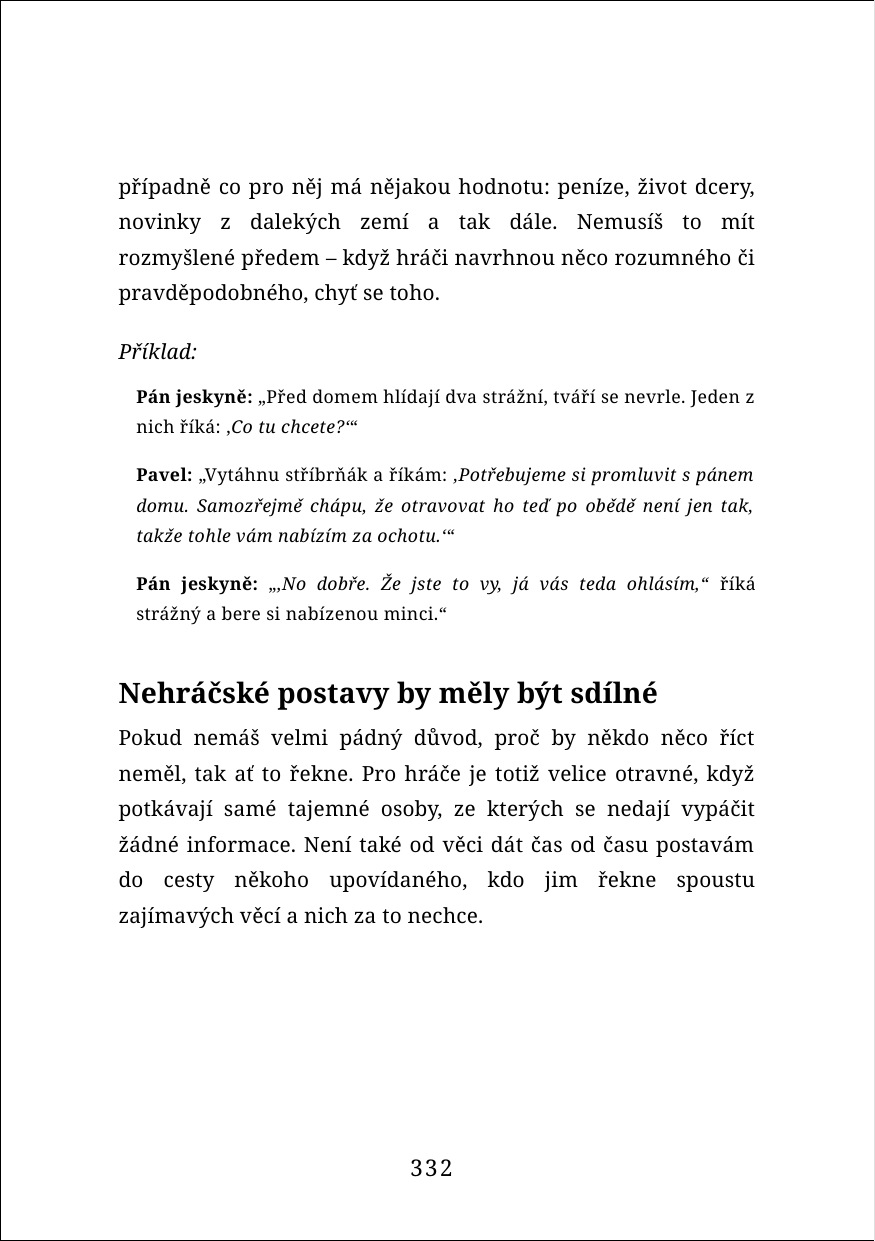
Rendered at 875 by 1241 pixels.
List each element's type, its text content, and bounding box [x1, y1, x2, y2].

text Pán jeskyně: „Před domem hlídají dva strážní, tváří se nevrle. Jeden z nich říká: ‚Co tu chcete?‘“ [136, 385, 756, 439]
text případně co pro něj má nějakou hodnotu: peníze, život dcery, novinky z dalekých zemí a tak dále. Nemusíš to mít rozmyšlené předem – když hráči navrhnou něco rozumného či pravděpodobného, chyť se toho. [118, 172, 756, 307]
text Příklad: [118, 337, 756, 366]
subtitle Nehráčské postavy by měly být sdílné [118, 673, 756, 711]
text Pán jeskyně: „‚No dobře. Že jste to vy, já vás teda ohlásím,“ říká strážný a bere si nabízenou minci.“ [136, 571, 756, 626]
text Pokud nemáš velmi pádný důvod, proč by někdo něco říct neměl, tak ať to řekne. Pro hráče je totiž velice otravné, když potkávají samé tajemné osoby, ze kterých se nedají vypáčit žádné informace. Není také od věci dát čas od času postavám do cesty někoho upovídaného, kdo jim řekne spoustu zajímavých věcí a nich za to nechce. [118, 723, 756, 929]
text Pavel: „Vytáhnu stříbrňák a říkám: ‚Potřebujeme si promluvit s pánem domu. Samozřejmě chápu, že otravovat ho teď po obědě není jen tak, takže tohle vám nabízím za ochotu.‘“ [136, 463, 756, 547]
